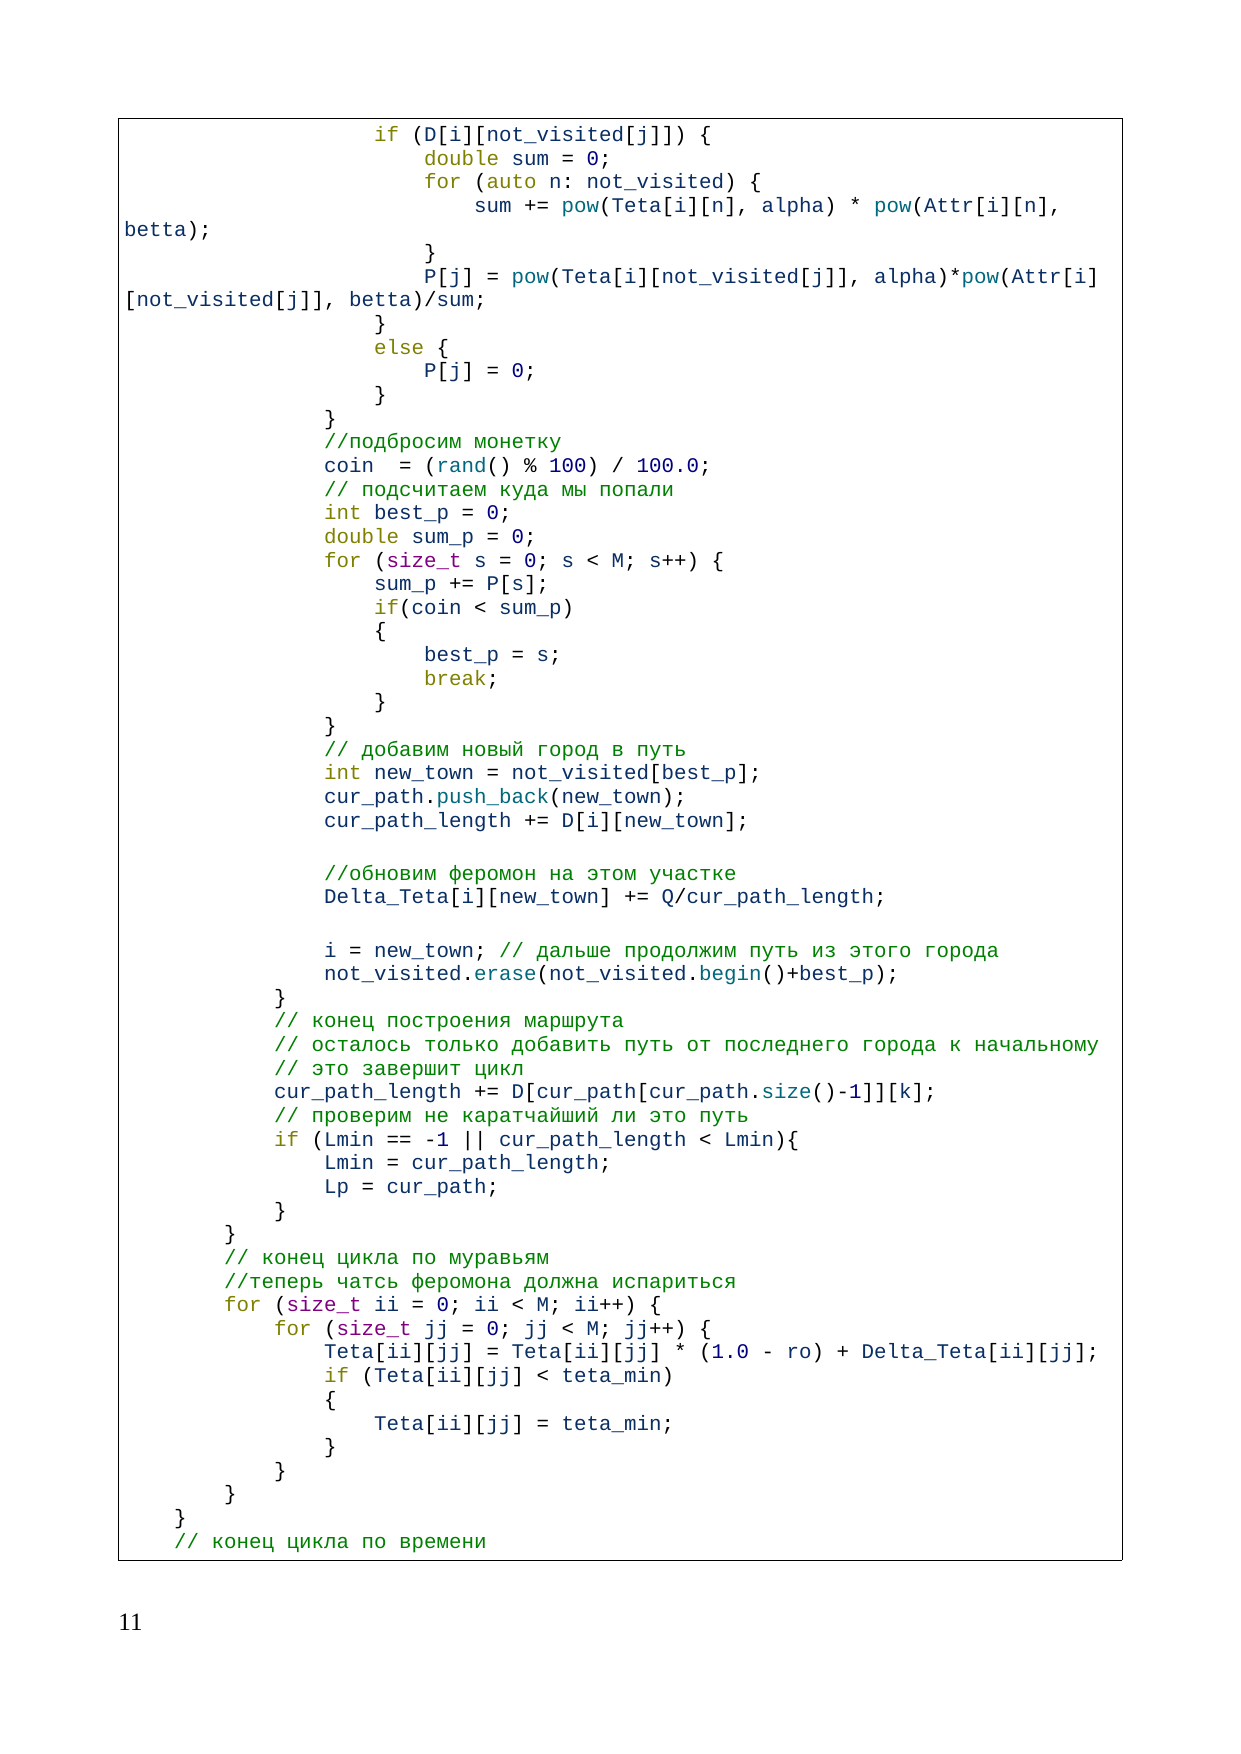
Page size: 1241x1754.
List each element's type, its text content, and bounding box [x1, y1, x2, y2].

table_cell if (D[i][not_visited[j]]) { double sum = 0; for (auto n: not_visited) { sum += pow(Teta[i][n], alpha) * pow(Attr[i][n], betta); } P[j] = pow(Teta[i][not_visited[j]], alpha)*pow(Attr[i][not_visited[j]], betta)/sum; } else { P[j] = 0; } } //подбросим монетку coin = (rand() % 100) / 100.0; // подсчитаем куда мы попали int best_p = 0; double sum_p = 0; for (size_t s = 0; s < M; s++) { sum_p += P[s]; if(coin < sum_p) { best_p = s; break; } } // добавим новый город в путь int new_town = not_visited[best_p]; cur_path.push_back(new_town); cur_path_length += D[i][new_town]; //обновим феромон на этом участке Delta_Teta[i][new_town] += Q/cur_path_length; i = new_town; // дальше продолжим путь из этого города not_visited.erase(not_visited.begin()+best_p); } // конец построения маршрута // осталось только добавить путь от последнего города к начальному // это завершит цикл cur_path_length += D[cur_path[cur_path.size()-1]][k]; // проверим не каратчайший ли это путь if (Lmin == -1 || cur_path_length < Lmin){ Lmin = cur_path_length; Lp = cur_path; } } // конец цикла по муравьям //теперь чатсь феромона должна испариться for (size_t ii = 0; ii < M; ii++) { for (size_t jj = 0; jj < M; jj++) { Teta[ii][jj] = Teta[ii][jj] * (1.0 - ro) + Delta_Teta[ii][jj]; if (Teta[ii][jj] < teta_min) { Teta[ii][jj] = teta_min; } } } } // конец цикла по времени [119, 119, 1122, 1560]
